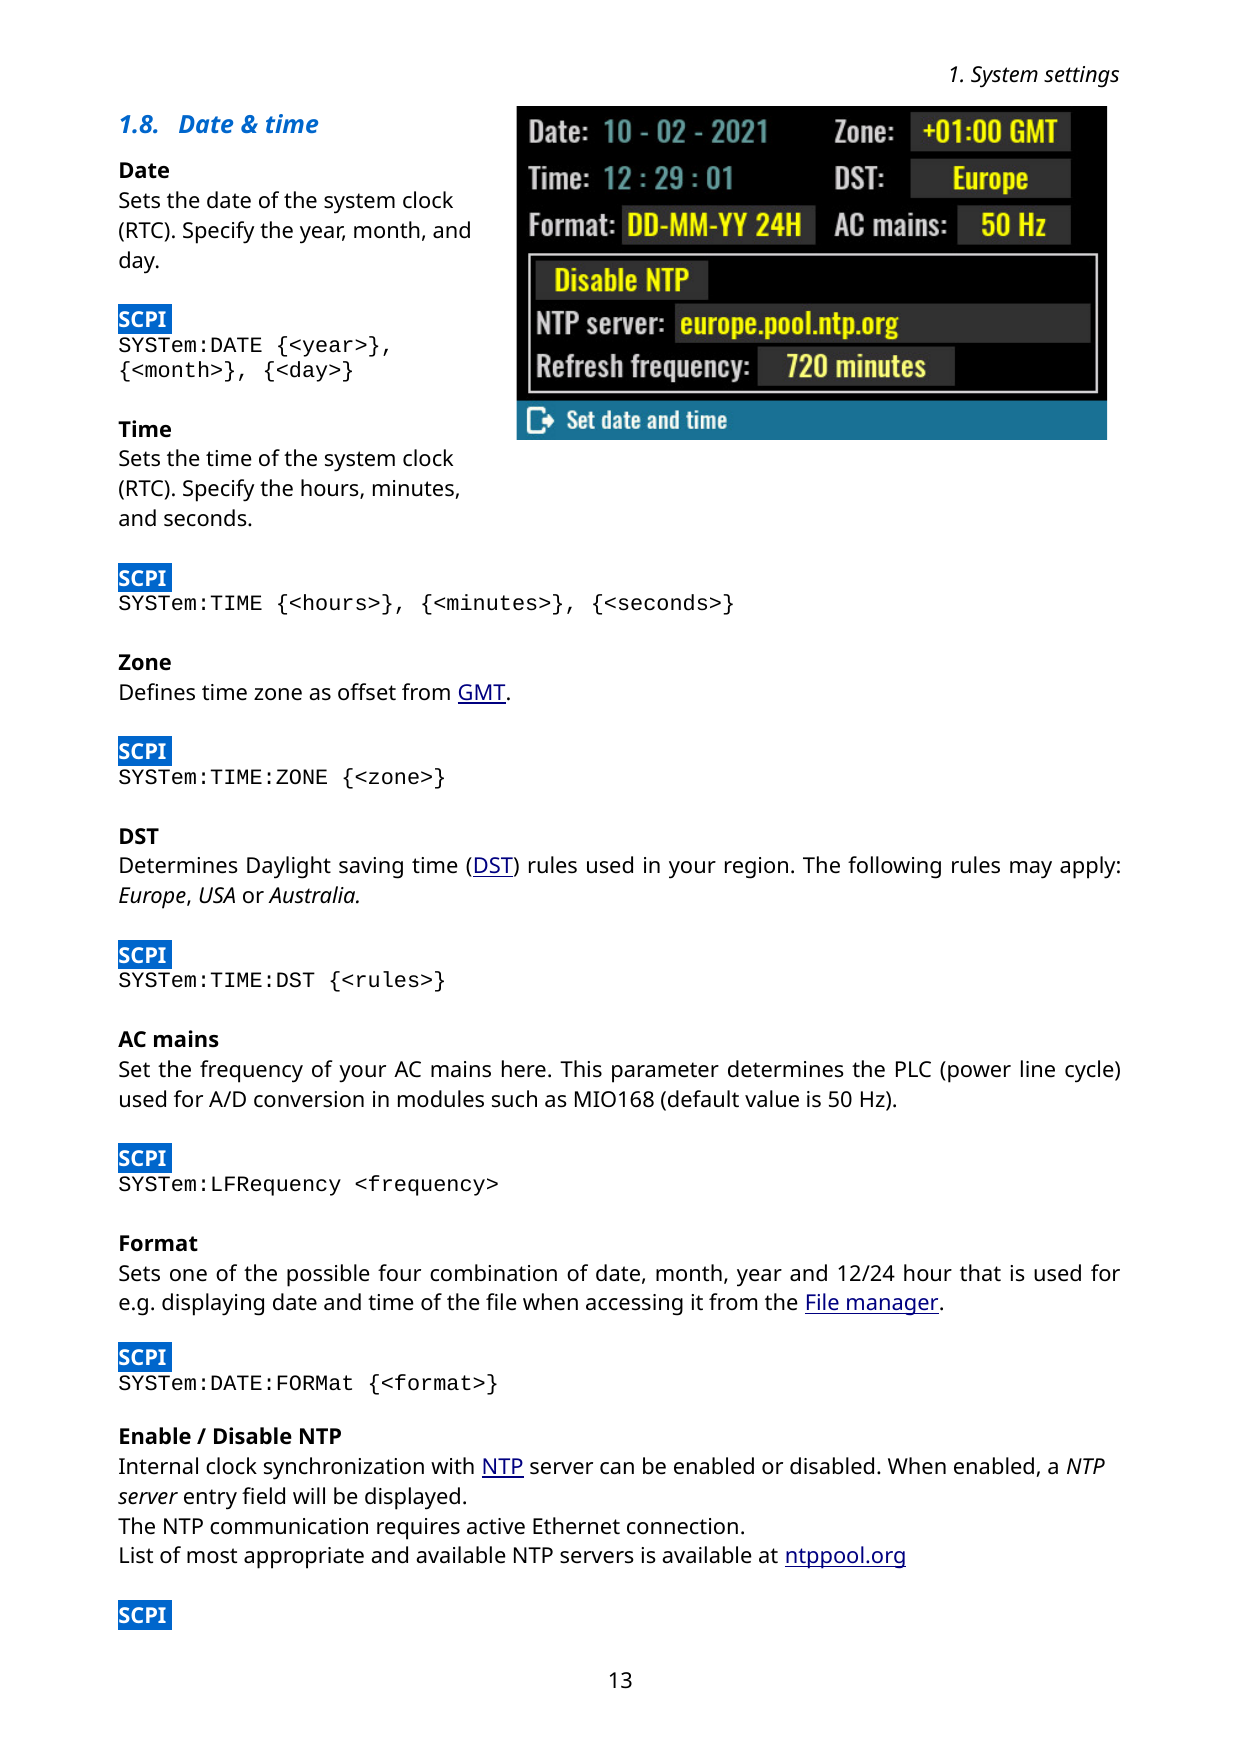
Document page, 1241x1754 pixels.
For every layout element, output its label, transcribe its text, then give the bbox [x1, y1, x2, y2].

text Format [118, 1228, 1122, 1257]
text The NTP communication requires active Ethernet connection. [118, 1511, 1122, 1540]
table_header [501, 107, 1123, 533]
text Internal clock synchronization with NTP server can be enabled or disabled. When enabled, a NTP server entry field will be displayed. [118, 1451, 1122, 1511]
text SCPI [118, 562, 1122, 592]
text SCPI [118, 736, 1122, 766]
text SYSTem:DATE:FORMat {<format>} [118, 1372, 1122, 1396]
text Enable / Disable NTP [118, 1421, 1122, 1451]
text Set the frequency of your AC mains here. This parameter determines the PLC (power line cycle) used for A/D conversion in modules such as MIO168 (default value is 50 Hz). [118, 1054, 1122, 1113]
text SYSTem:TIME:DST {<rules>} [118, 969, 1122, 994]
table_header Date & time Date Sets the date of the system clock (RTC). Specify the year, month, and day. SCPI SYSTem:DATE {<year>}, {<month>}, {<day>} Time Sets the time of the system clock (RTC). Specify the hours, minutes, and seconds. [118, 107, 501, 533]
picture [516, 106, 1108, 440]
text SCPI [118, 1600, 1122, 1630]
text SYSTem:LFRequency <frequency> [118, 1173, 1122, 1198]
text SCPI [118, 1143, 1122, 1173]
text SYSTem:TIME:ZONE {<zone>} [118, 766, 1122, 791]
text SYSTem:TIME {<hours>}, {<minutes>}, {<seconds>} [118, 592, 1122, 617]
text Defines time zone as offset from GMT. [118, 677, 1122, 706]
text Sets one of the possible four combination of date, month, year and 12/24 hour that is used for e.g. displaying date and time of the file when accessing it from the File manager. [118, 1257, 1122, 1317]
text SCPI [118, 1342, 1122, 1372]
text Zone [118, 647, 1122, 677]
text List of most appropriate and available NTP servers is available at ntppool.org [118, 1540, 1122, 1570]
text SCPI [118, 940, 1122, 969]
text Determines Daylight saving time (DST) rules used in your region. The following rules may apply: Europe, USA or Australia. [118, 850, 1122, 910]
text AC mains [118, 1024, 1122, 1054]
text DST [118, 821, 1122, 850]
